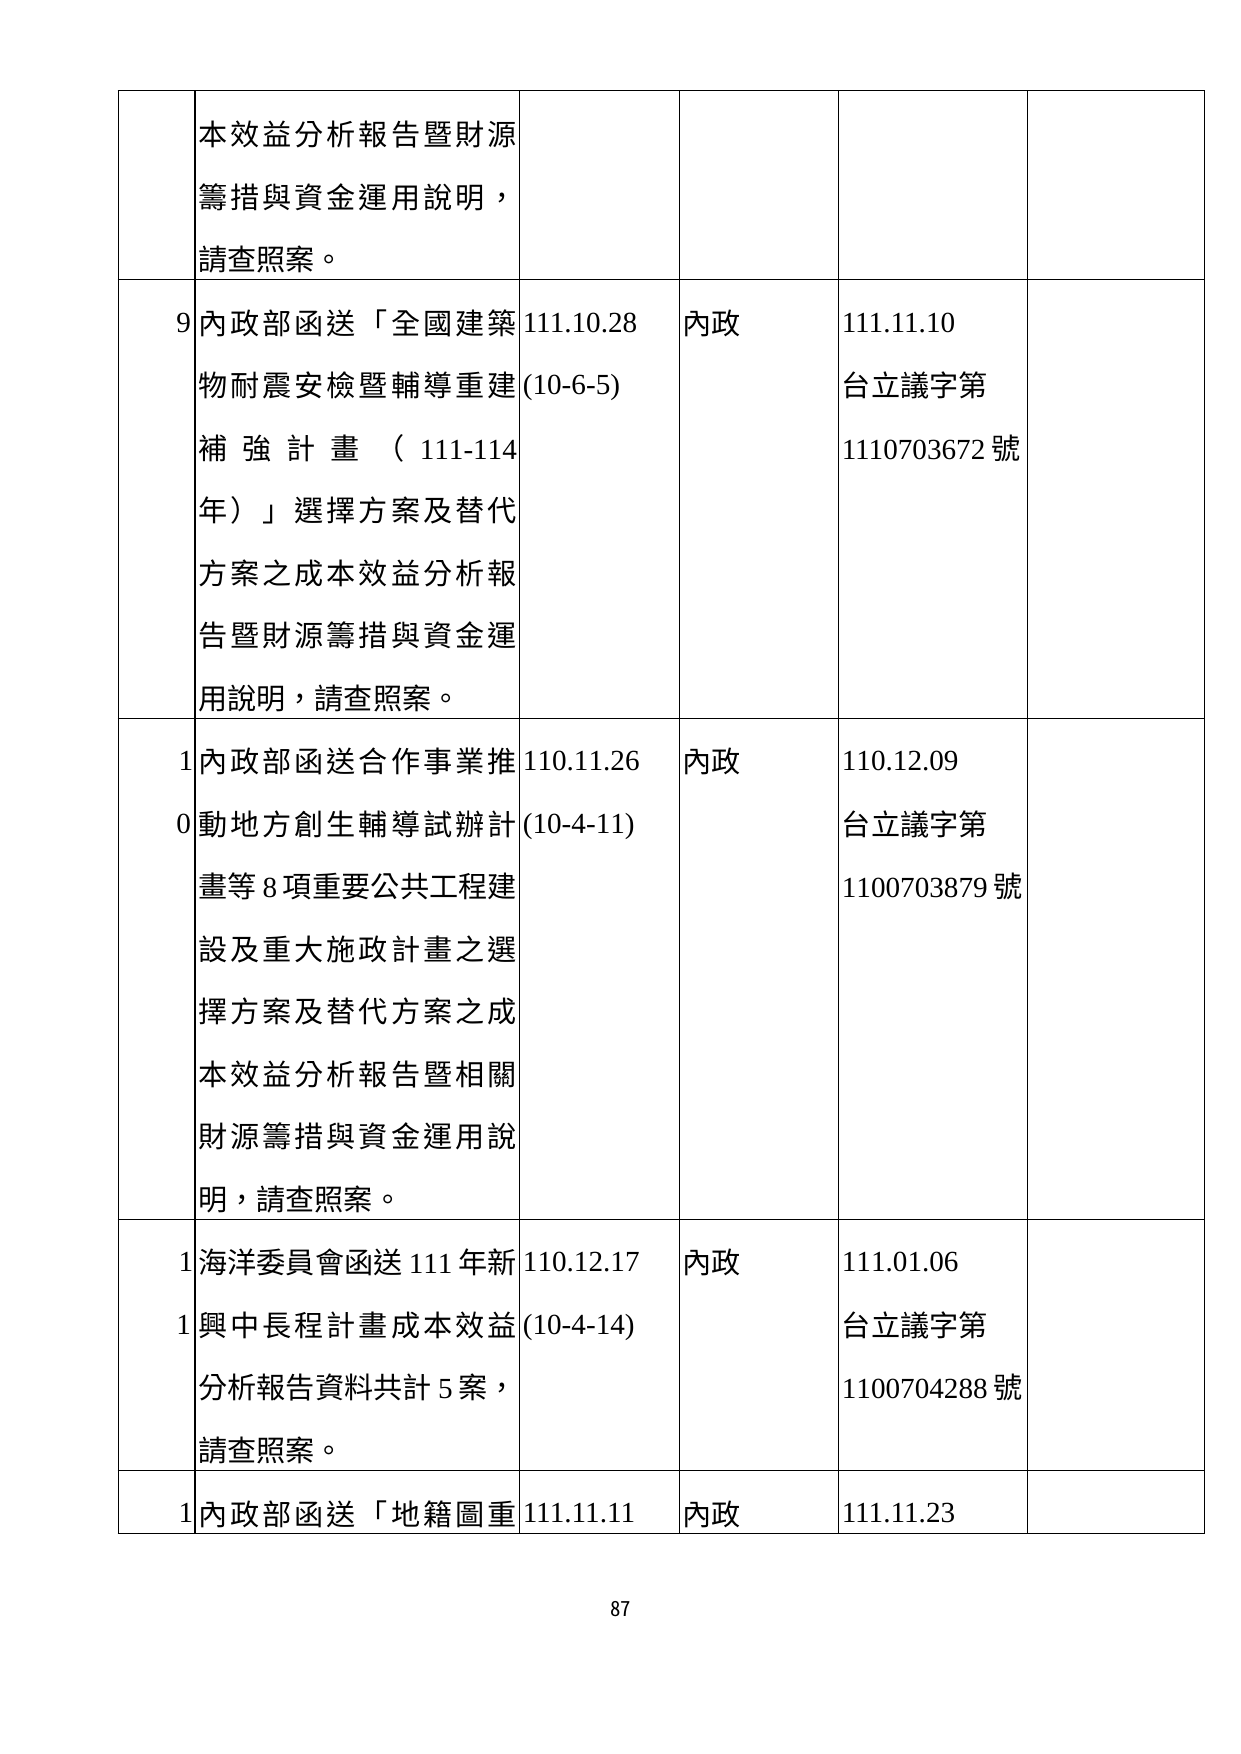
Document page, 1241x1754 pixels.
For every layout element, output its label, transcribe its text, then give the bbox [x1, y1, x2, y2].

table_cell 海洋委員會函送111年新興中長程計畫成本效益分析報告資料共計5案，請查照案。 [196, 1220, 519, 1469]
table_cell 內政部函送「全國建築物耐震安檢暨輔導重建補強計畫（111-114年）」選擇方案及替代方案之成本效益分析報告暨財源籌措與資金運用說明，請查照案。 [196, 280, 519, 717]
table_cell 111.10.28 (10-6-5) [520, 280, 679, 717]
table_cell [1028, 91, 1204, 279]
table_cell 本效益分析報告暨財源籌措與資金運用說明，請查照案。 [196, 91, 519, 279]
table_cell [680, 91, 838, 279]
table_cell 111.11.10 台立議字第1110703672號 [839, 280, 1027, 717]
table_cell 內政部函送「地籍圖重 [196, 1471, 519, 1533]
table_cell 111.11.23 [839, 1471, 1027, 1533]
table_cell 110.12.09 台立議字第1100703879號 [839, 719, 1027, 1218]
table_cell 110.12.17 (10-4-14) [520, 1220, 679, 1469]
table_cell [1028, 280, 1204, 717]
table_cell 111.01.06 台立議字第1100704288號 [839, 1220, 1027, 1469]
table_cell 內政 [680, 1220, 838, 1469]
table_cell 內政 [680, 1471, 838, 1533]
table_cell [839, 91, 1027, 279]
table_cell 110.11.26 (10-4-11) [520, 719, 679, 1218]
table_cell [1028, 719, 1204, 1218]
table_cell [119, 1220, 194, 1469]
table_cell [1028, 1471, 1204, 1533]
table_cell [520, 91, 679, 279]
table_cell 內政 [680, 719, 838, 1218]
table_cell 內政 [680, 280, 838, 717]
table_cell [119, 719, 194, 1218]
table_cell [119, 1471, 194, 1533]
table_cell 內政部函送合作事業推動地方創生輔導試辦計畫等8項重要公共工程建設及重大施政計畫之選擇方案及替代方案之成本效益分析報告暨相關財源籌措與資金運用說明，請查照案。 [196, 719, 519, 1218]
table_cell [1028, 1220, 1204, 1469]
table_cell [119, 91, 194, 279]
table_cell 111.11.11 [520, 1471, 679, 1533]
table_cell [119, 280, 194, 717]
